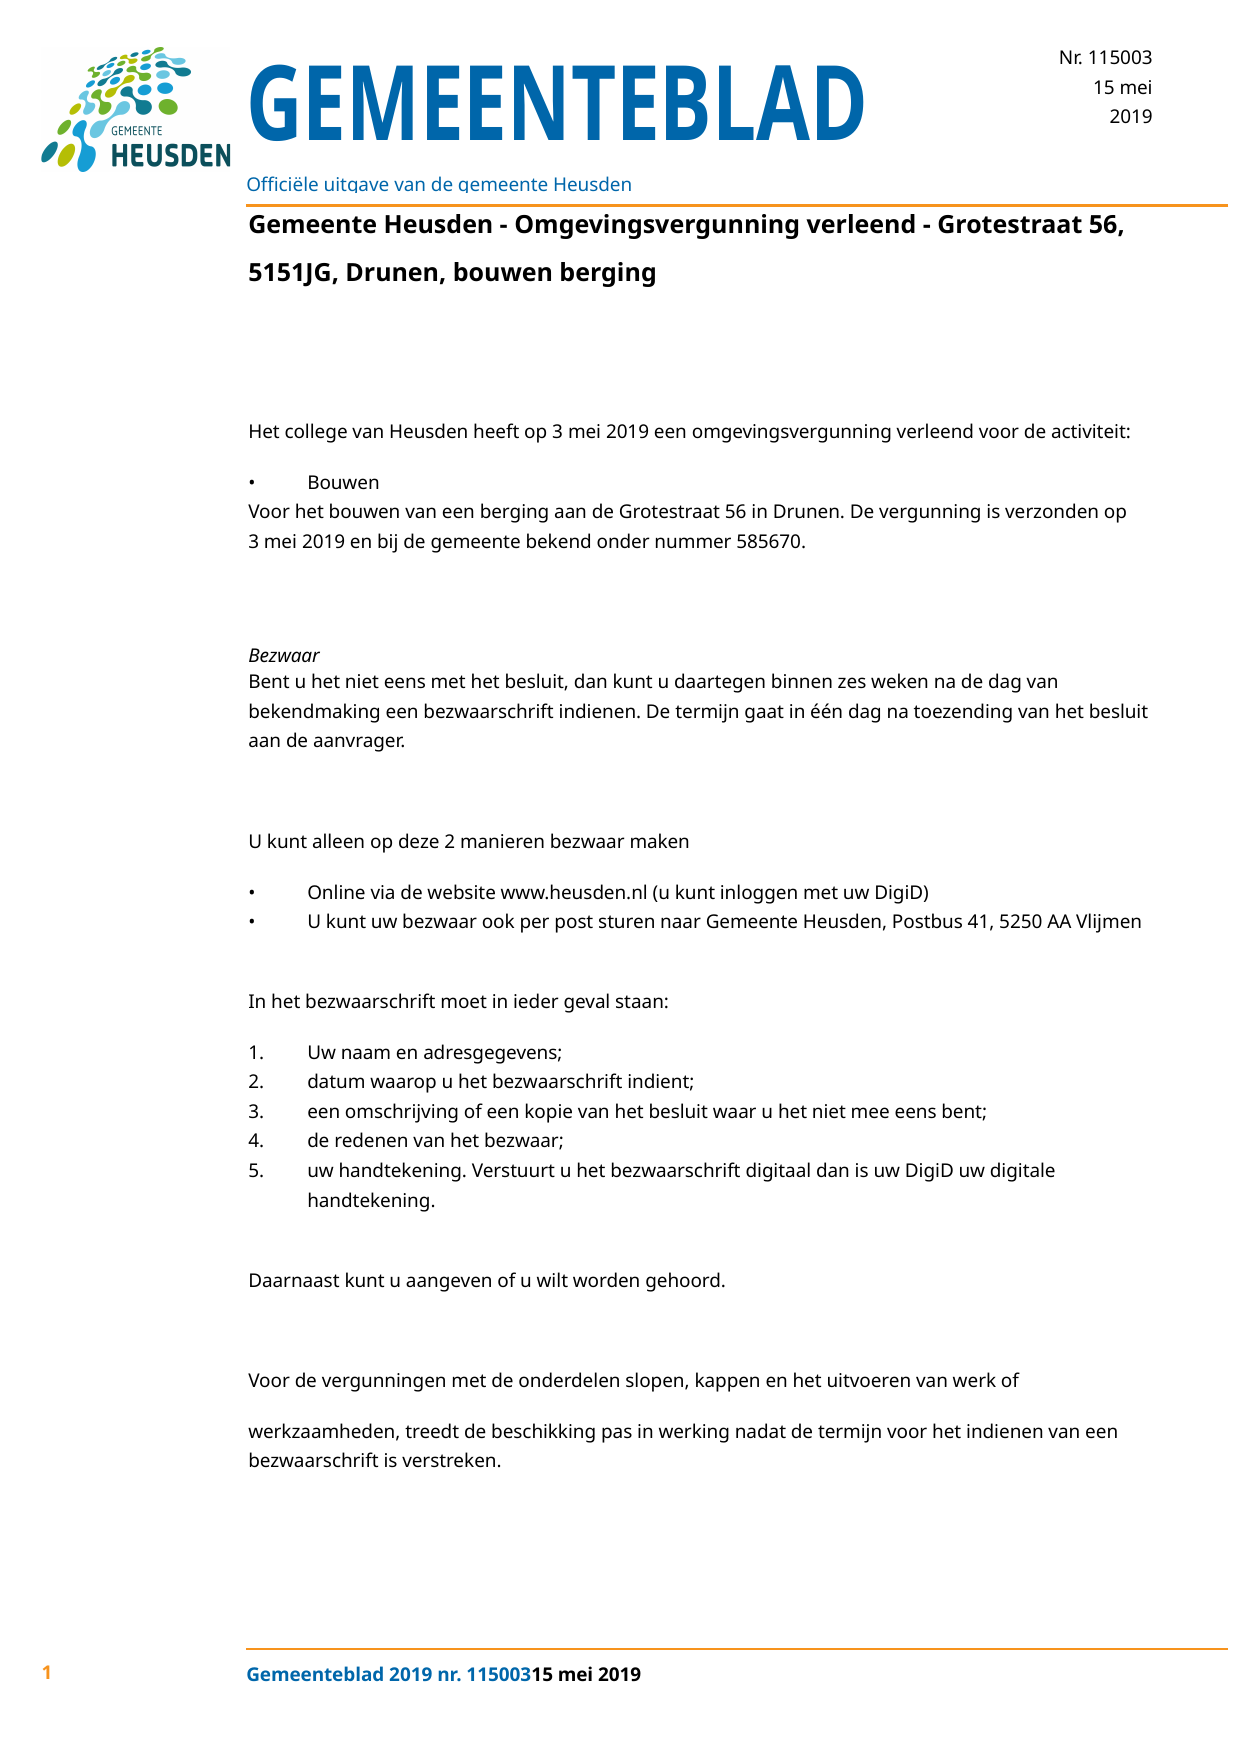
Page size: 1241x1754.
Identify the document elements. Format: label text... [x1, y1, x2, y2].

text Bent u het niet eens met het besluit, dan kunt u daartegen binnen zes weken na de dag van bekendmaking een bezwaarschrift indienen. De termijn gaat in één dag na toezending van het besluit aan de aanvrager. [248, 668, 1152, 753]
list Online via de website www.heusden.nl (u kunt inloggen met uw DigiD) [248, 879, 1152, 904]
text Bezwaar [248, 643, 1152, 668]
text U kunt alleen op deze 2 manieren bezwaar maken [248, 828, 1152, 854]
list Uw naam en adresgegevens; [248, 1039, 1152, 1064]
text werkzaamheden, treedt de beschikking pas in werking nadat de termijn voor het indienen van een bezwaarschrift is verstreken. [248, 1418, 1152, 1473]
picture [41, 47, 231, 172]
list Bouwen [248, 469, 1152, 495]
text In het bezwaarschrift moet in ieder geval staan: [248, 988, 1152, 1014]
text Het college van Heusden heeft op 3 mei 2019 een omgevingsvergunning verleend voor de activiteit: [248, 419, 1152, 444]
text Voor de vergunningen met de onderdelen slopen, kappen en het uitvoeren van werk of [248, 1368, 1152, 1393]
list de redenen van het bezwaar; [248, 1128, 1152, 1153]
text Voor het bouwen van een berging aan de Grotestraat 56 in Drunen. De vergunning is verzonden op 3 mei 2019 en bij de gemeente bekend onder nummer 585670. [248, 499, 1152, 554]
list een omschrijving of een kopie van het besluit waar u het niet mee eens bent; [248, 1098, 1152, 1124]
list datum waarop u het bezwaarschrift indient; [248, 1068, 1152, 1094]
text Daarnaast kunt u aangeven of u wilt worden gehoord. [248, 1267, 1152, 1292]
text Gemeente Heusden - Omgevingsvergunning verleend - Grotestraat 56, 5151JG, Drunen, bouwen berging [248, 207, 1152, 288]
list U kunt uw bezwaar ook per post sturen naar Gemeente Heusden, Postbus 41, 5250 AA Vlijmen [248, 908, 1152, 934]
list uw handtekening. Verstuurt u het bezwaarschrift digitaal dan is uw DigiD uw digitale handtekening. [248, 1157, 1152, 1212]
